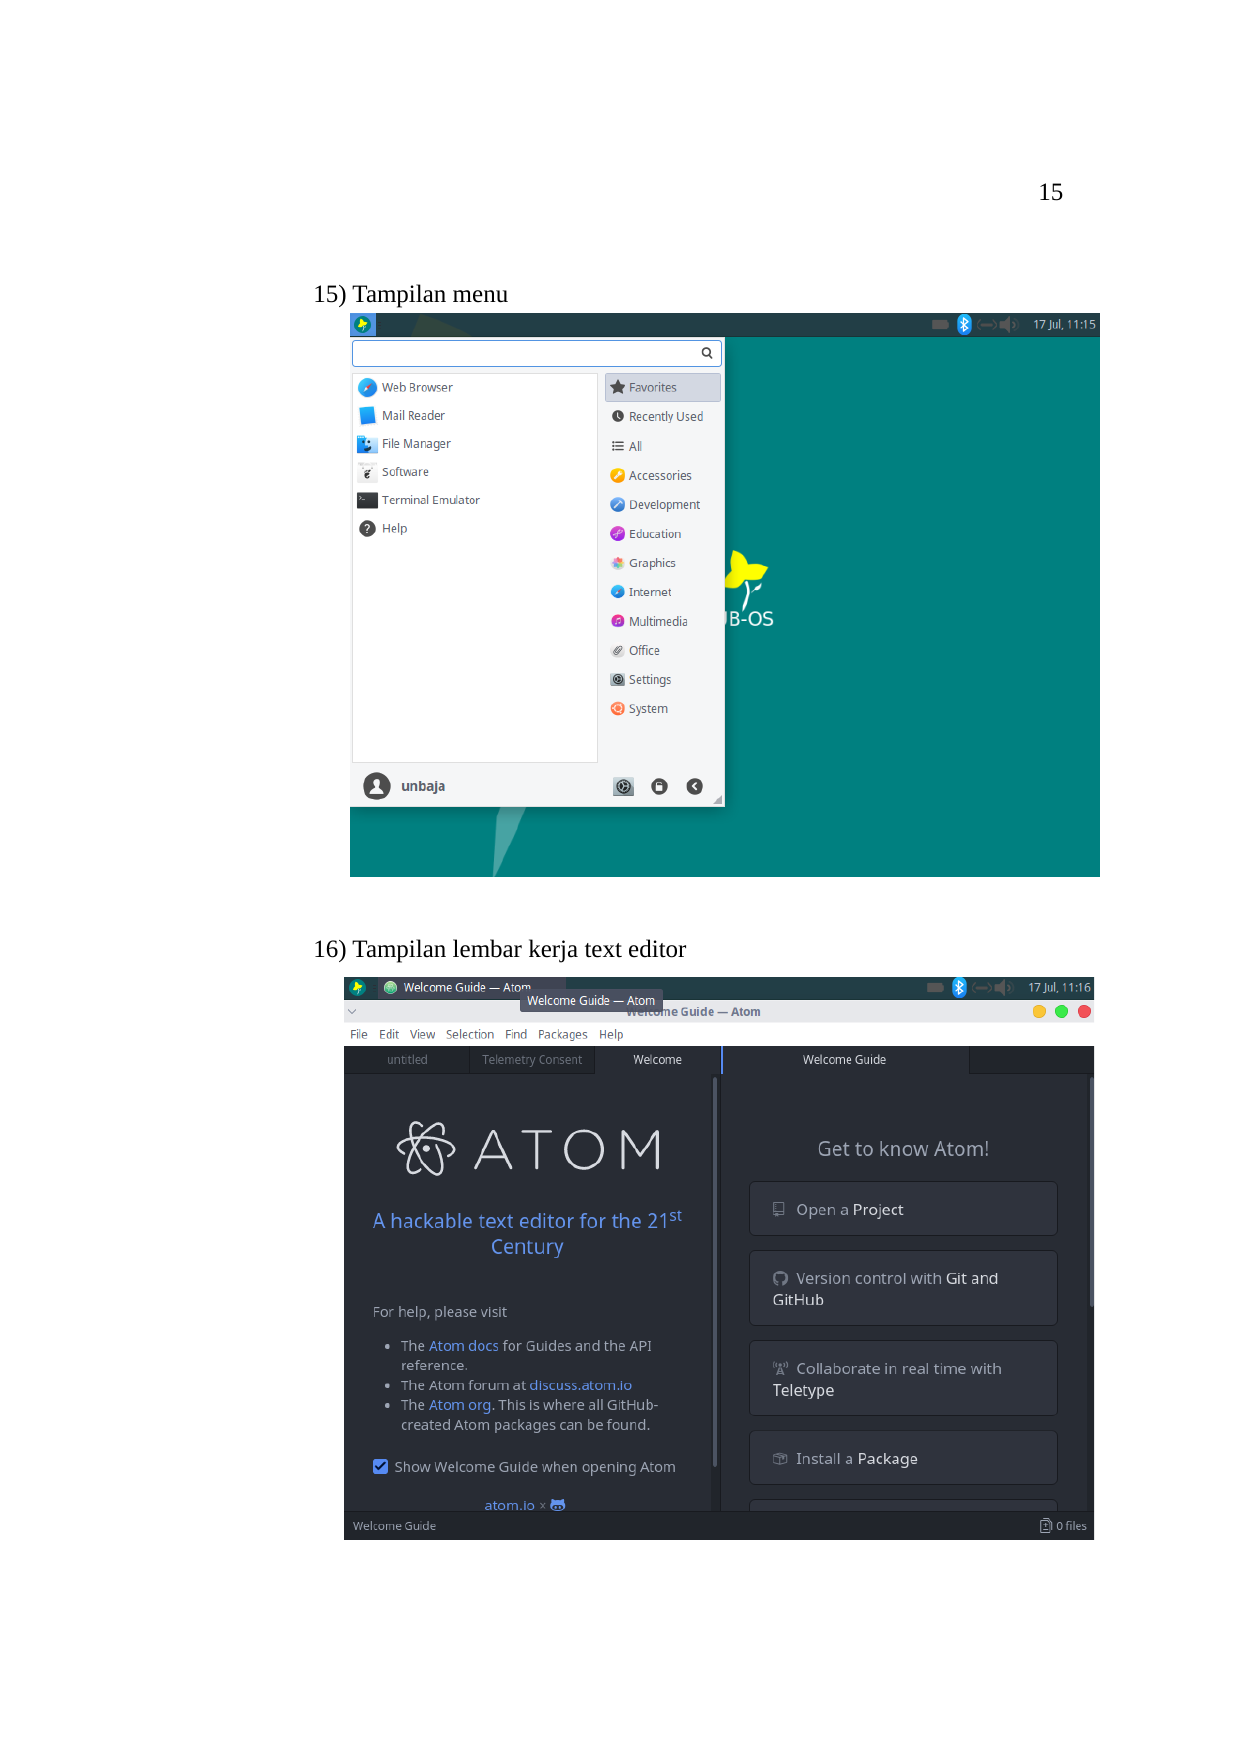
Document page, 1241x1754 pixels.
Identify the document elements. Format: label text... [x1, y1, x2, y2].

text 16) Tampilan lembar kerja text editor [313, 934, 1063, 963]
picture [350, 313, 1100, 877]
text 15) Tampilan menu [313, 279, 1063, 308]
picture [344, 977, 1095, 1540]
